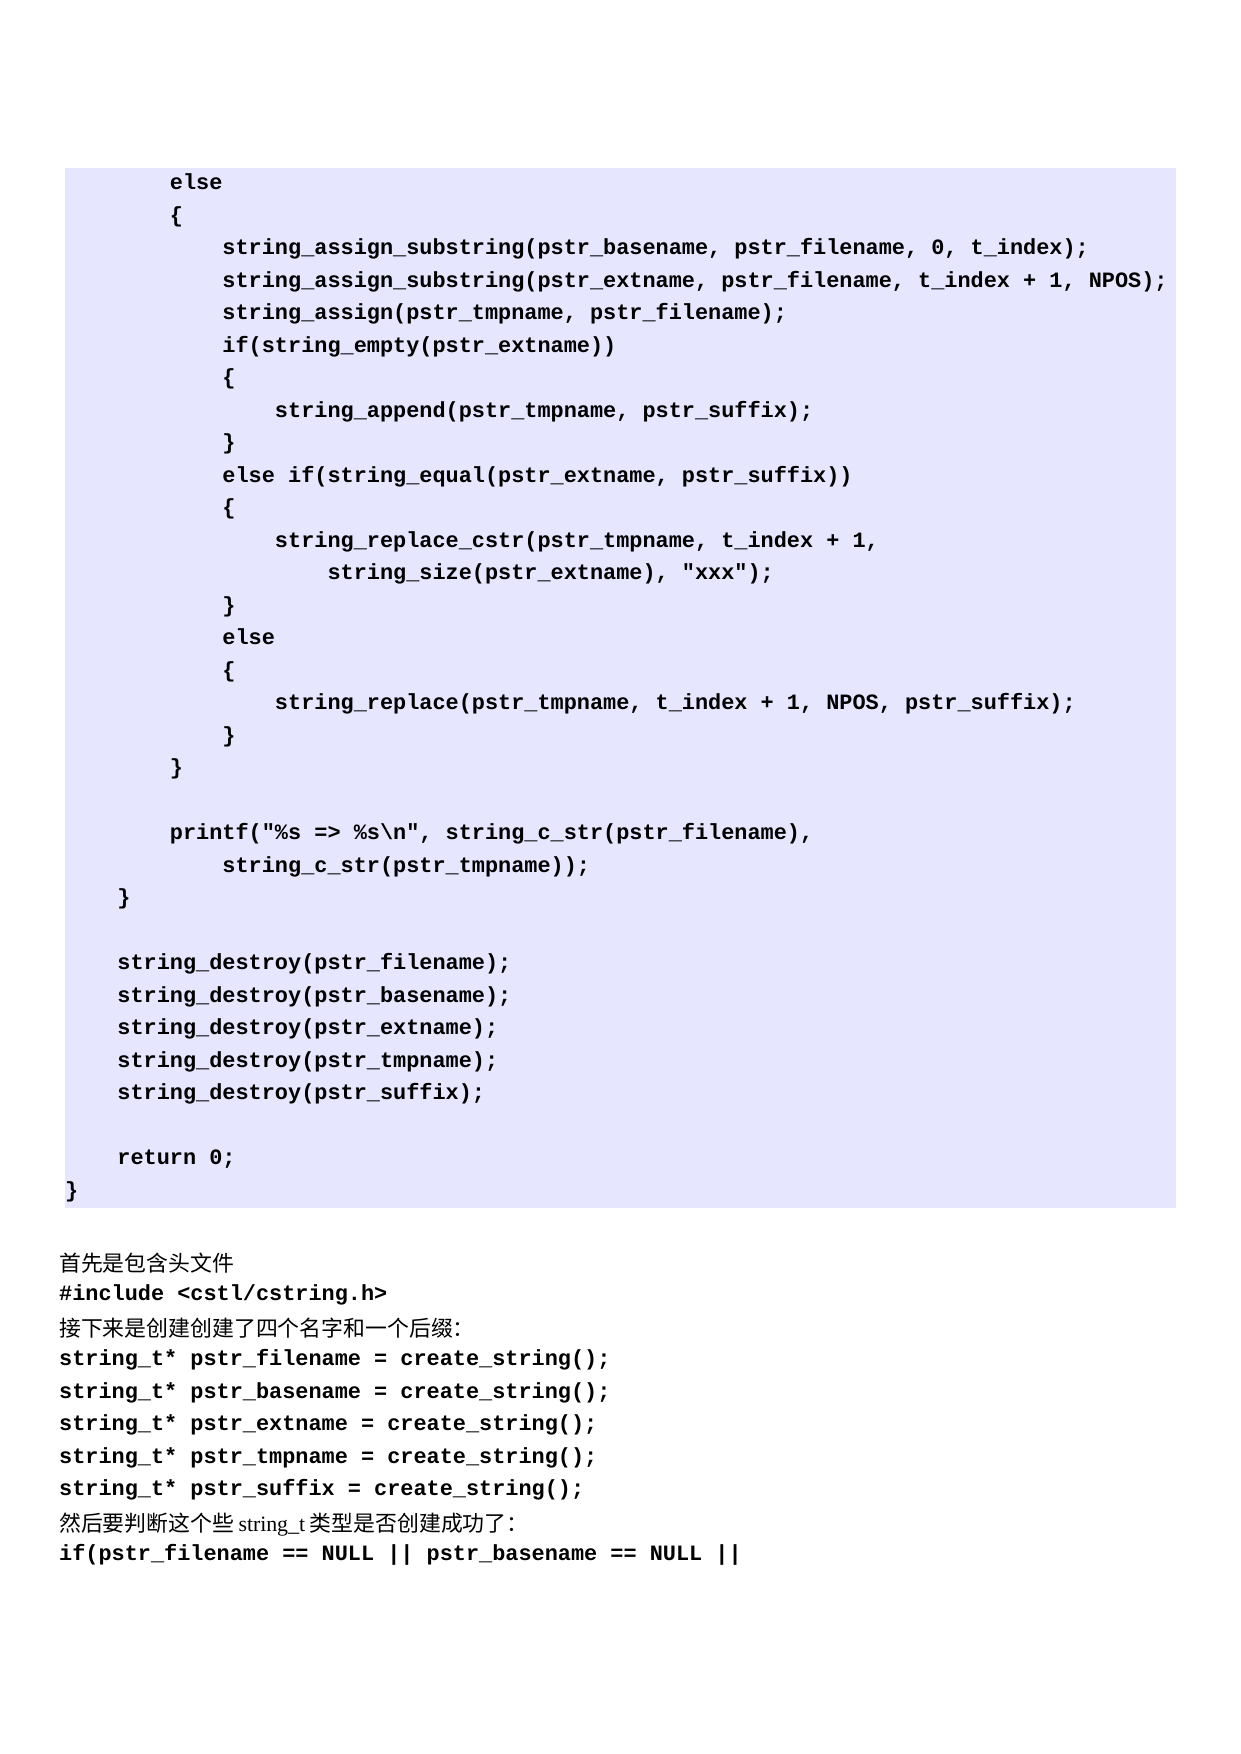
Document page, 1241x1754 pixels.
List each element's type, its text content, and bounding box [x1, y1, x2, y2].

text #include <cstl/cstring.h> [59, 1278, 1181, 1311]
text string_t* pstr_basename = create_string(); [59, 1376, 1181, 1408]
text 然后要判断这个些string_t类型是否创建成功了： [59, 1506, 1181, 1538]
text string_t* pstr_suffix = create_string(); [59, 1473, 1181, 1506]
text string_t* pstr_extname = create_string(); [59, 1408, 1181, 1441]
text string_t* pstr_tmpname = create_string(); [59, 1441, 1181, 1473]
text 接下来是创建创建了四个名字和一个后缀： [59, 1311, 1181, 1343]
text if(pstr_filename == NULL || pstr_basename == NULL || [59, 1538, 1181, 1571]
text string_t* pstr_filename = create_string(); [59, 1343, 1181, 1376]
table_header else { string_assign_substring(pstr_basename, pstr_filename, 0, t_index); string_assign_substring(pstr_extname, pstr_filename, t_index + 1, NPOS); string_assign(pstr_tmpname, pstr_filename); if(string_empty(pstr_extname)) { string_append(pstr_tmpname, pstr_suffix); } else if(string_equal(pstr_extname, pstr_suffix)) { string_replace_cstr(pstr_tmpname, t_index + 1, string_size(pstr_extname), "xxx"); } else { string_replace(pstr_tmpname, t_index + 1, NPOS, pstr_suffix); } } printf("%s => %s\n", string_c_str(pstr_filename), string_c_str(pstr_tmpname)); } string_destroy(pstr_filename); string_destroy(pstr_basename); string_destroy(pstr_extname); string_destroy(pstr_tmpname); string_destroy(pstr_suffix); return 0; } [60, 163, 1181, 1213]
text 首先是包含头文件 [59, 1246, 1181, 1278]
